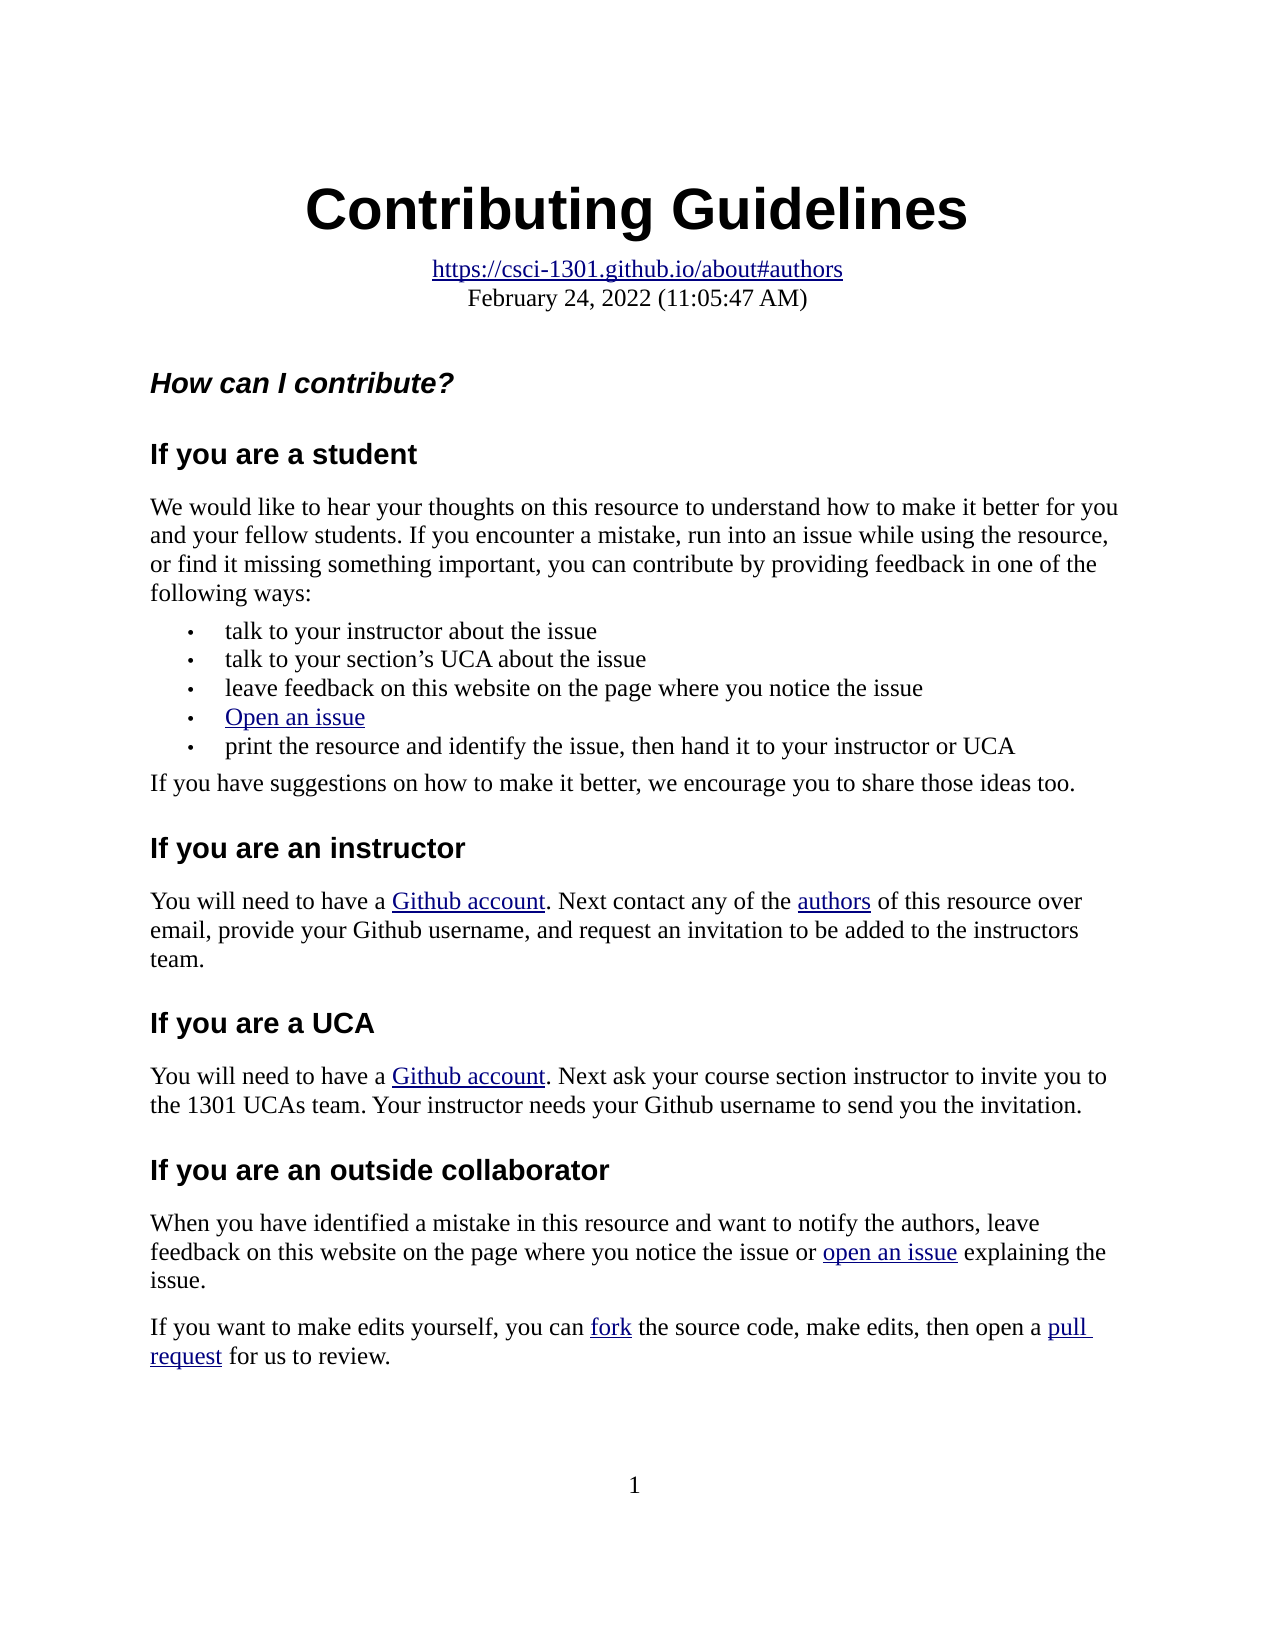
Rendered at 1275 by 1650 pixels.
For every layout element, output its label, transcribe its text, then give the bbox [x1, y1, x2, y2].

text If you want to make edits yourself, you can fork the source code, make edits, then open a pull request for us to review. [150, 1312, 1125, 1369]
text February 24, 2022 (11:05:47 AM) [150, 283, 1125, 312]
text When you have identified a mistake in this resource and want to notify the authors, leave feedback on this website on the page where you notice the issue or open an issue explaining the issue. [150, 1208, 1125, 1294]
text You will need to have a Github account. Next ask your course section instructor to invite you to the 1301 UCAs team. Your instructor needs your Github username to send you the invitation. [150, 1061, 1125, 1119]
subtitle If you are a student [150, 437, 1125, 470]
list talk to your section’s UCA about the issue [187, 644, 1125, 673]
subtitle If you are a UCA [150, 1006, 1125, 1040]
text You will need to have a Github account. Next contact any of the authors of this resource over email, provide your Github username, and request an invitation to be added to the instructors team. [150, 886, 1125, 972]
title Contributing Guidelines [150, 175, 1125, 242]
subtitle How can I contribute? [150, 366, 1125, 399]
list Open an issue [187, 702, 1125, 731]
text https://csci-1301.github.io/about#authors [150, 254, 1125, 283]
list print the resource and identify the issue, then hand it to your instructor or UCA [187, 731, 1125, 759]
list talk to your instructor about the issue [187, 616, 1125, 644]
subtitle If you are an instructor [150, 831, 1125, 865]
list leave feedback on this website on the page where you notice the issue [187, 673, 1125, 702]
text We would like to hear your thoughts on this resource to understand how to make it better for you and your fellow students. If you encounter a mistake, run into an issue while using the resource, or find it missing something important, you can contribute by providing feedback in one of the following ways: [150, 492, 1125, 607]
text If you have suggestions on how to make it better, we encourage you to share those ideas too. [150, 768, 1125, 797]
subtitle If you are an outside collaborator [150, 1153, 1125, 1186]
